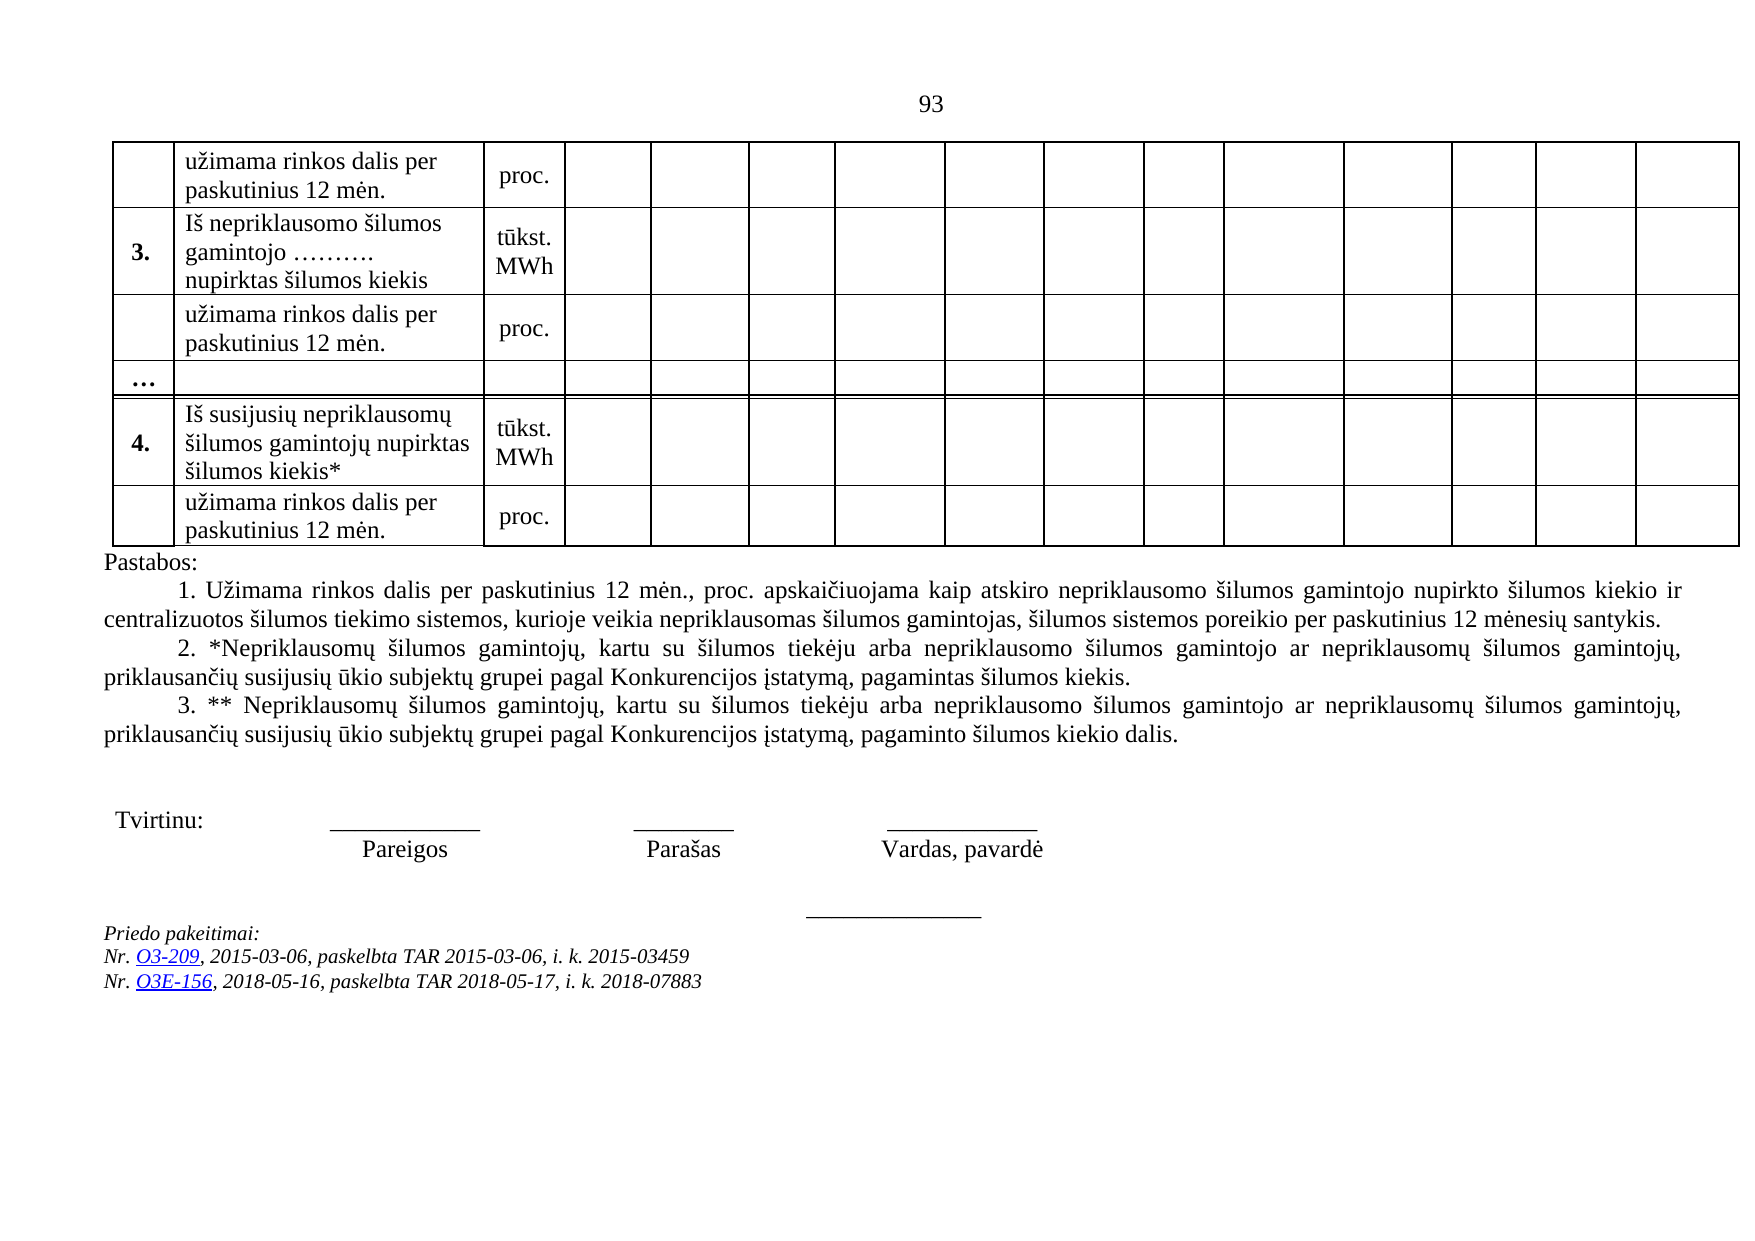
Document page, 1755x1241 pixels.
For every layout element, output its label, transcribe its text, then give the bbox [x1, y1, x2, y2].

table_cell [652, 361, 748, 394]
table_header ________ Parašas [550, 805, 817, 863]
table_cell užimama rinkos dalis per paskutinius 12 mėn. [175, 295, 483, 360]
table_cell [946, 361, 1043, 394]
text ______________ [103, 892, 1683, 920]
table_cell [114, 295, 173, 360]
table_cell [750, 399, 834, 485]
table_cell [946, 399, 1043, 485]
table_cell [836, 399, 944, 485]
table_cell [1045, 361, 1143, 394]
table_cell [1225, 143, 1343, 207]
table_cell [566, 399, 650, 485]
text 3. ** Nepriklausomų šilumos gamintojų, kartu su šilumos tiekėju arba nepriklausomo šilumos gamintojo ar nepriklausomų šilumos gamintojų, priklausančių susijusių ūkio subjektų grupei pagal Konkurencijos įstatymą, pagaminto šilumos kiekio dalis. [103, 690, 1683, 748]
table_cell [1045, 486, 1143, 544]
table_cell [836, 208, 944, 294]
table_cell [1145, 361, 1223, 394]
table_header ____________ Vardas, pavardė [817, 805, 1107, 863]
table_cell [566, 486, 650, 544]
table_cell [1045, 208, 1143, 294]
table_cell [1537, 486, 1635, 544]
table_cell [566, 361, 650, 394]
table_cell [566, 208, 650, 294]
text 1. Užimama rinkos dalis per paskutinius 12 mėn., proc. apskaičiuojama kaip atskiro nepriklausomo šilumos gamintojo nupirkto šilumos kiekio ir centralizuotos šilumos tiekimo sistemos, kurioje veikia nepriklausomas šilumos gamintojas, šilumos sistemos poreikio per paskutinius 12 mėnesių santykis. [103, 575, 1683, 633]
table_cell [1145, 486, 1223, 544]
table_cell [1225, 399, 1343, 485]
table_cell [175, 361, 483, 394]
table_cell [1225, 361, 1343, 394]
table_cell [836, 143, 944, 207]
table_header Tvirtinu: [104, 805, 259, 863]
table_cell [836, 486, 944, 544]
text Priedo pakeitimai: [103, 920, 1683, 944]
table_cell [1145, 399, 1223, 485]
table_cell 3. [114, 208, 173, 294]
table_cell … [114, 361, 173, 394]
table_cell [1345, 208, 1451, 294]
table_header ____________ Pareigos [260, 805, 550, 863]
table_cell [1637, 208, 1738, 294]
table_cell [946, 208, 1043, 294]
table_cell [652, 486, 748, 544]
table_cell [750, 361, 834, 394]
table_cell [1637, 143, 1738, 207]
table_cell [836, 295, 944, 360]
table_cell [1225, 295, 1343, 360]
text 2. *Nepriklausomų šilumos gamintojų, kartu su šilumos tiekėju arba nepriklausomo šilumos gamintojo ar nepriklausomų šilumos gamintojų, priklausančių susijusių ūkio subjektų grupei pagal Konkurencijos įstatymą, pagamintas šilumos kiekis. [103, 633, 1683, 690]
table_cell [946, 486, 1043, 544]
table_cell [1045, 399, 1143, 485]
table_cell [1225, 486, 1343, 544]
text Pastabos: [103, 547, 1683, 575]
table_cell tūkst. MWh [485, 399, 564, 485]
text Nr. O3-209, 2015-03-06, paskelbta TAR 2015-03-06, i. k. 2015-03459 [103, 944, 1683, 968]
table_cell [750, 208, 834, 294]
table_cell [1345, 295, 1451, 360]
table_cell [114, 486, 173, 544]
table_cell [1453, 361, 1535, 394]
table_cell [1345, 143, 1451, 207]
table_cell [652, 295, 748, 360]
table_cell [1637, 361, 1738, 394]
table_cell [1145, 295, 1223, 360]
table_cell [1637, 295, 1738, 360]
table_cell [946, 295, 1043, 360]
table_cell [1045, 295, 1143, 360]
table_cell [750, 295, 834, 360]
table_cell [1537, 361, 1635, 394]
table_cell [1345, 399, 1451, 485]
table_cell [1453, 486, 1535, 544]
table_cell [1453, 143, 1535, 207]
table_cell [750, 143, 834, 207]
table_cell [1453, 295, 1535, 360]
table_cell užimama rinkos dalis per paskutinius 12 mėn. [175, 486, 483, 544]
table_cell [946, 143, 1043, 207]
table_cell [1345, 361, 1451, 394]
table_cell proc. [485, 295, 564, 360]
table_cell [1537, 295, 1635, 360]
table_cell [1637, 399, 1738, 485]
table_cell [566, 295, 650, 360]
table_cell užimama rinkos dalis per paskutinius 12 mėn. [175, 143, 483, 207]
table_cell [1453, 399, 1535, 485]
table_cell [652, 143, 748, 207]
table_cell [1537, 399, 1635, 485]
table_cell [114, 143, 173, 207]
table_cell [1537, 143, 1635, 207]
table_cell [750, 486, 834, 544]
table_cell [652, 208, 748, 294]
table_cell [1637, 486, 1738, 544]
table_cell 4. [114, 399, 173, 485]
table_cell [1145, 208, 1223, 294]
text Nr. O3E-156, 2018-05-16, paskelbta TAR 2018-05-17, i. k. 2018-07883 [103, 968, 1683, 993]
table_cell [485, 361, 564, 394]
table_cell Iš nepriklausomo šilumos gamintojo ………. nupirktas šilumos kiekis [175, 208, 483, 294]
table_cell [1453, 208, 1535, 294]
table_cell [1045, 143, 1143, 207]
table_cell [566, 143, 650, 207]
table_cell [652, 399, 748, 485]
table_cell tūkst. MWh [485, 208, 564, 294]
table_cell Iš susijusių nepriklausomų šilumos gamintojų nupirktas šilumos kiekis* [175, 399, 483, 485]
table_cell [1225, 208, 1343, 294]
table_cell [1345, 486, 1451, 544]
table_cell [836, 361, 944, 394]
table_cell proc. [485, 143, 564, 207]
table_cell [1537, 208, 1635, 294]
table_cell proc. [485, 486, 564, 544]
table_cell [1145, 143, 1223, 207]
